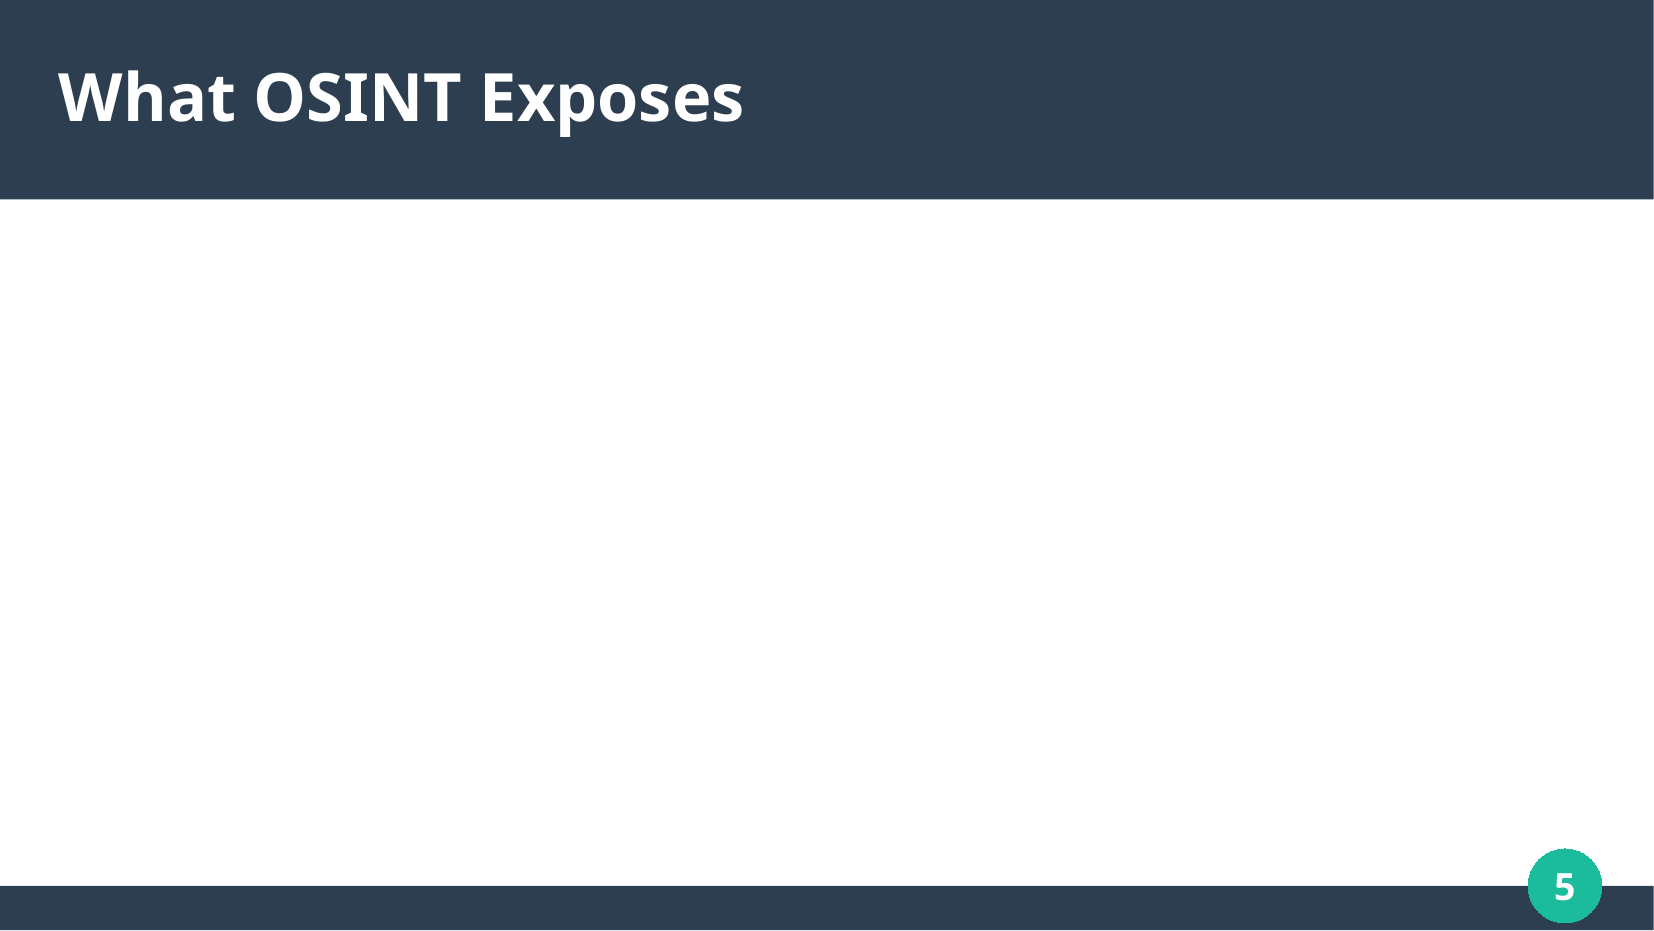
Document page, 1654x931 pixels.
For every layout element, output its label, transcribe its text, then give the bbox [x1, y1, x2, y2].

title What OSINT Exposes [59, 37, 1595, 155]
